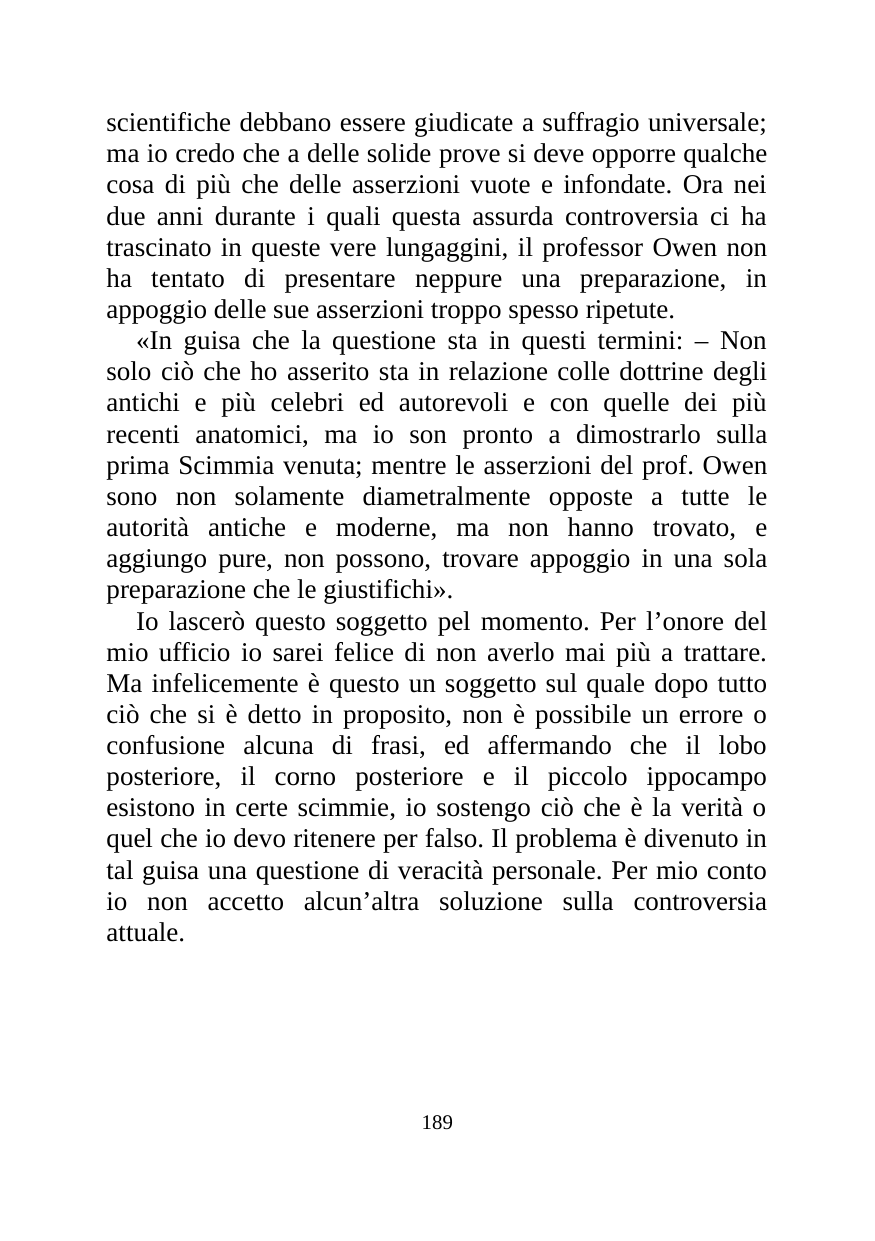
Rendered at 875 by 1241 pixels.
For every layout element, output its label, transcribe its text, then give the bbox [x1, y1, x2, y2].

text «In guisa che la questione sta in questi termini: – Non solo ciò che ho asserito sta in relazione colle dottrine degli antichi e più celebri ed autorevoli e con quelle dei più recenti anatomici, ma io son pronto a dimostrarlo sulla prima Scimmia venuta; mentre le asserzioni del prof. Owen sono non solamente diametralmente opposte a tutte le autorità antiche e moderne, ma non hanno trovato, e aggiungo pure, non possono, trovare appoggio in una sola preparazione che le giustifichi». [106, 324, 768, 604]
text Io lascerò questo soggetto pel momento. Per l’onore del mio ufficio io sarei felice di non averlo mai più a trattare. Ma infelicemente è questo un soggetto sul quale dopo tutto ciò che si è detto in proposito, non è possibile un errore o confusione alcuna di frasi, ed affermando che il lobo posteriore, il corno posteriore e il piccolo ippocampo esistono in certe scimmie, io sostengo ciò che è la verità o quel che io devo ritenere per falso. Il problema è divenuto in tal guisa una questione di veracità personale. Per mio conto io non accetto alcun’altra soluzione sulla controversia attuale. [106, 604, 768, 947]
text scientifiche debbano essere giudicate a suffragio universale; ma io credo che a delle solide prove si deve opporre qualche cosa di più che delle asserzioni vuote e infondate. Ora nei due anni durante i quali questa assurda controversia ci ha trascinato in queste vere lungaggini, il professor Owen non ha tentato di presentare neppure una preparazione, in appoggio delle sue asserzioni troppo spesso ripetute. [106, 106, 768, 324]
